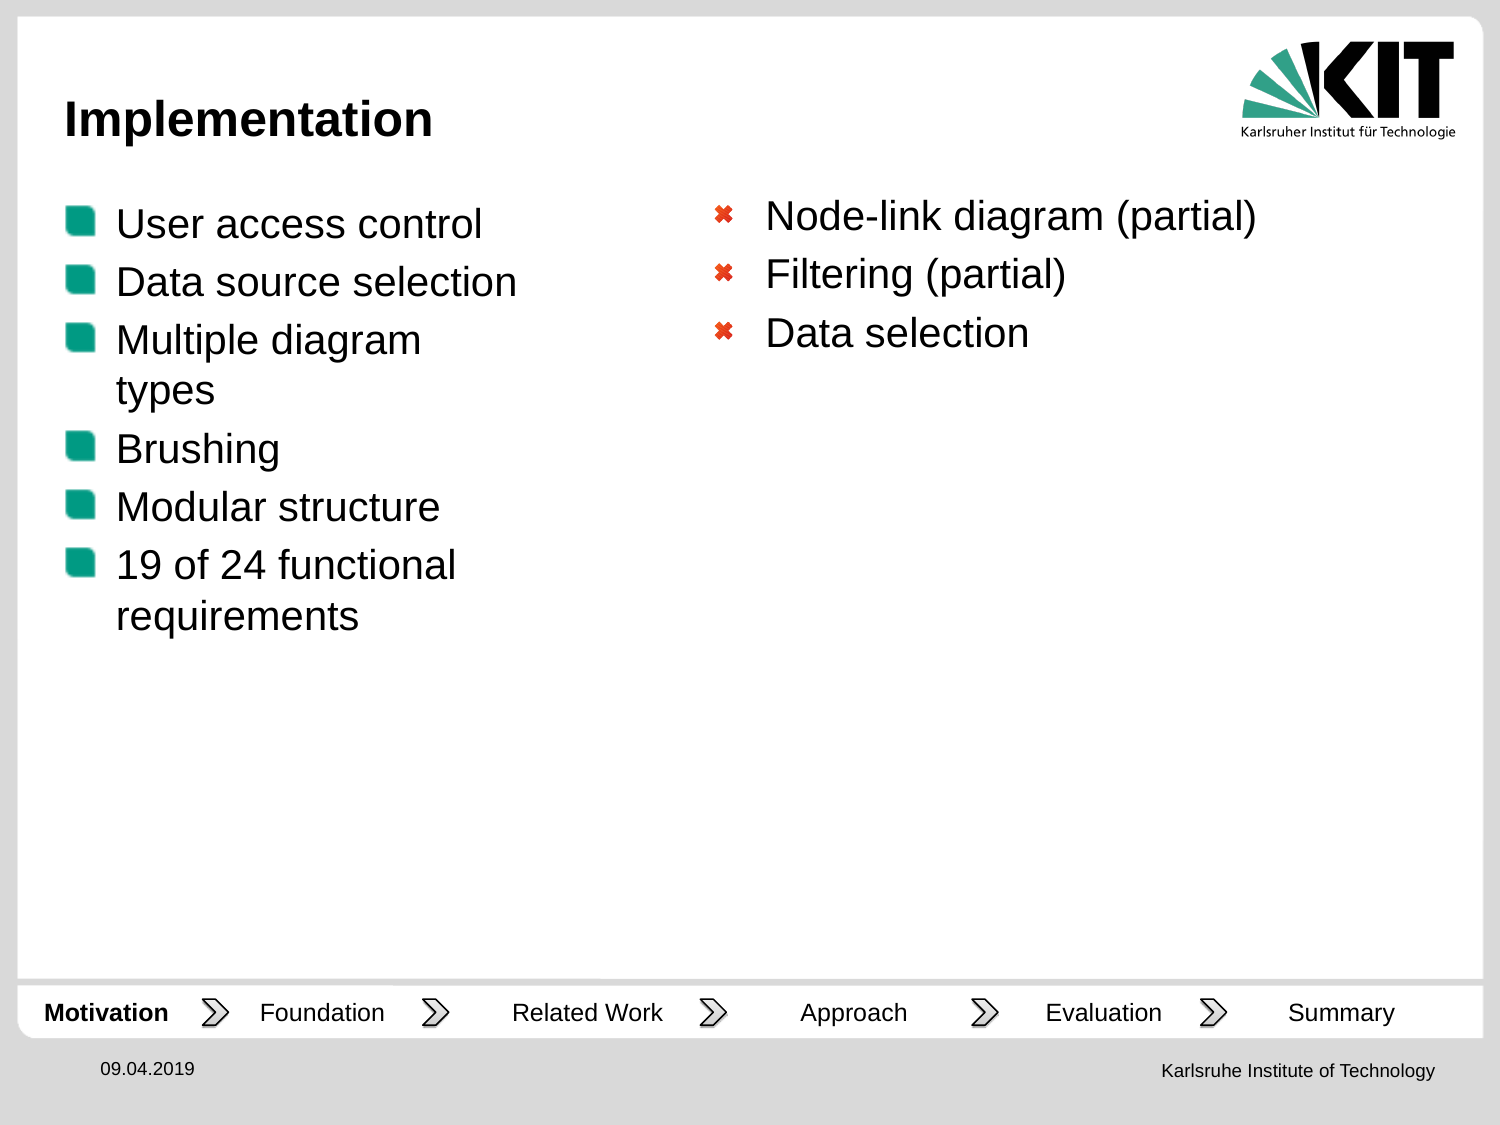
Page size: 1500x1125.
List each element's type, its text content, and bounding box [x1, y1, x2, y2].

text_box [700, 999, 727, 1026]
title Implementation [64, 54, 1198, 147]
text_box [1200, 999, 1227, 1026]
text_box Evaluation [1030, 989, 1178, 1035]
list User access control Data source selection Multiple diagram types Brushing Modular structure 19 of 24 functional requirements [64, 196, 520, 966]
list Node-link diagram (partial) Filtering (partial) Data selection [713, 188, 1279, 958]
text_box [202, 999, 229, 1026]
text_box Related Work [497, 989, 679, 1035]
text_box Summary [1273, 989, 1483, 1035]
slide_number 09.04.2019 [100, 1057, 272, 1117]
picture [0, 0, 1500, 1125]
text_box Approach [785, 989, 923, 1035]
text_box Foundation [244, 989, 401, 1035]
text_box [971, 999, 998, 1026]
text_box Motivation [29, 989, 187, 1035]
text_box [422, 999, 449, 1026]
